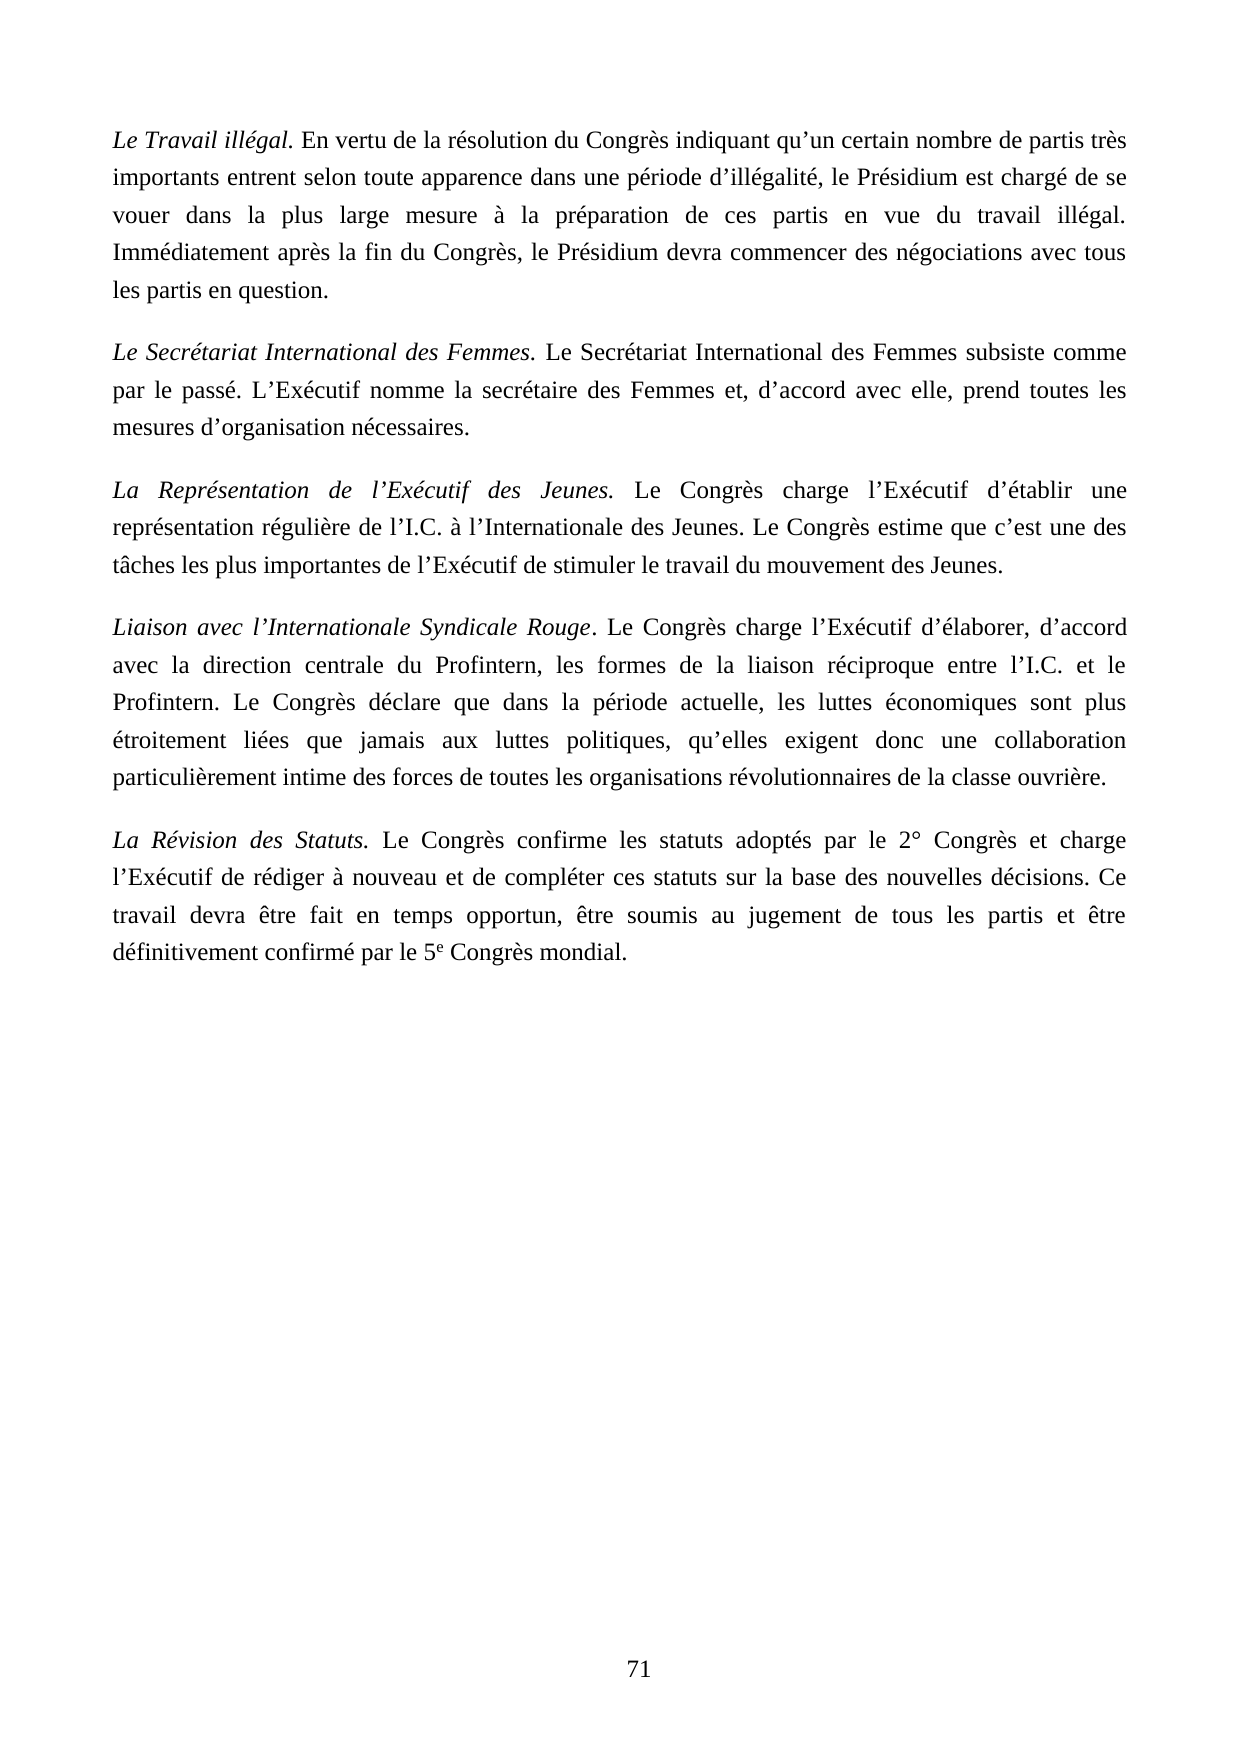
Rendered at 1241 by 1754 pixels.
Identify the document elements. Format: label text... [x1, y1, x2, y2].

text La Représentation de l’Exécutif des Jeunes. Le Congrès charge l’Exécutif d’établir une représentation régulière de l’I.C. à l’Internationale des Jeunes. Le Congrès estime que c’est une des tâches les plus importantes de l’Exécutif de stimuler le travail du mouvement des Jeunes. [112, 468, 1128, 581]
text Le Secrétariat International des Femmes. Le Secrétariat International des Femmes subsiste comme par le passé. L’Exécutif nomme la secrétaire des Femmes et, d’accord avec elle, prend toutes les mesures d’organisation nécessaires. [112, 331, 1128, 443]
text Liaison avec l’Internationale Syndicale Rouge. Le Congrès charge l’Exécutif d’élaborer, d’accord avec la direction centrale du Profintern, les formes de la liaison réciproque entre l’I.C. et le Profintern. Le Congrès déclare que dans la période actuelle, les luttes économiques sont plus étroitement liées que jamais aux luttes politiques, qu’elles exigent donc une collaboration particulièrement intime des forces de toutes les organisations révolutionnaires de la classe ouvrière. [112, 606, 1128, 793]
text La Révision des Statuts. Le Congrès confirme les statuts adoptés par le 2° Congrès et charge l’Exécutif de rédiger à nouveau et de compléter ces statuts sur la base des nouvelles décisions. Ce travail devra être fait en temps opportun, être soumis au jugement de tous les partis et être définitivement confirmé par le 5e Congrès mondial. [112, 818, 1128, 968]
text Le Travail illégal. En vertu de la résolution du Congrès indiquant qu’un certain nombre de partis très importants entrent selon toute apparence dans une période d’illégalité, le Présidium est chargé de se vouer dans la plus large mesure à la préparation de ces partis en vue du travail illégal. Immédiatement après la fin du Congrès, le Présidium devra commencer des négociations avec tous les partis en question. [112, 118, 1128, 306]
